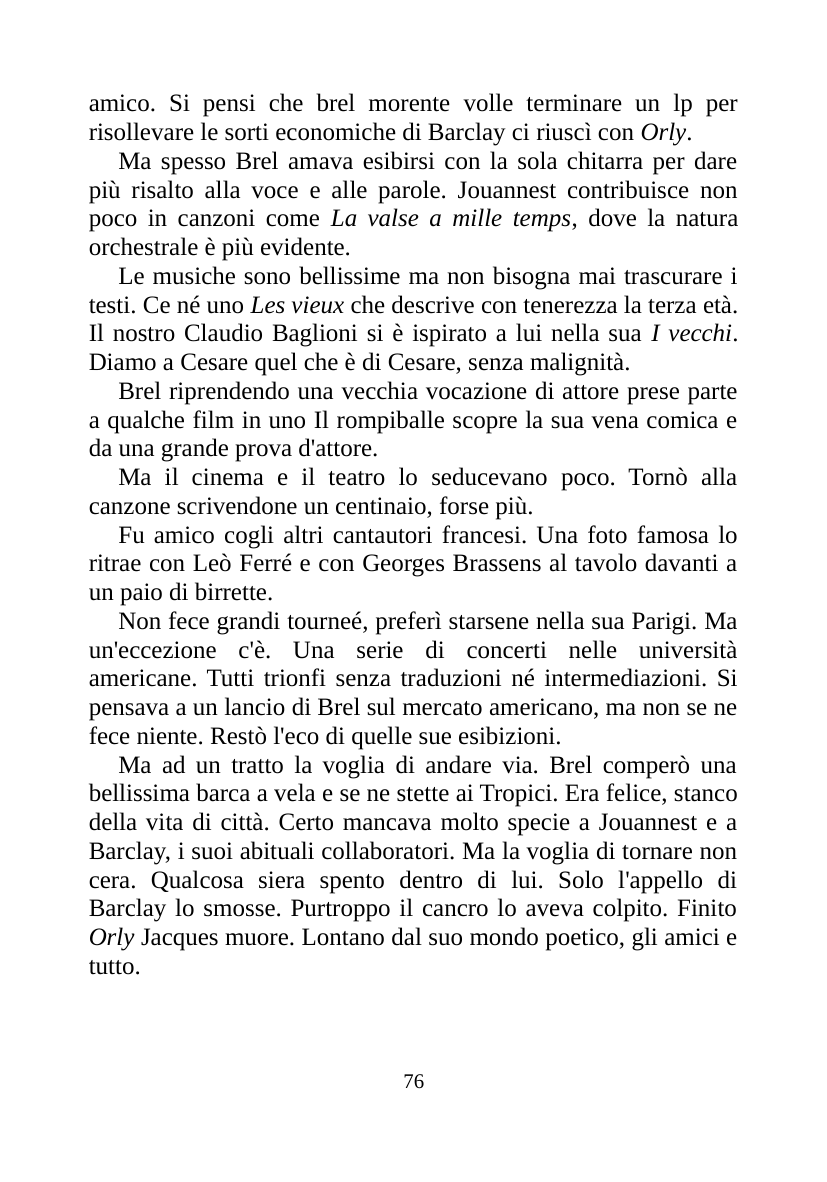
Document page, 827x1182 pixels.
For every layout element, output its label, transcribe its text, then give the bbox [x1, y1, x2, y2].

text Fu amico cogli altri cantautori francesi. Una foto famosa lo ritrae con Leò Ferré e con Georges Brassens al tavolo davanti a un paio di birrette. [88, 520, 738, 606]
text Ma il cinema e il teatro lo seducevano poco. Tornò alla canzone scrivendone un centinaio, forse più. [88, 462, 738, 520]
text Ma ad un tratto la voglia di andare via. Brel comperò una bellissima barca a vela e se ne stette ai Tropici. Era felice, stanco della vita di città. Certo mancava molto specie a Jouannest e a Barclay, i suoi abituali collaboratori. Ma la voglia di tornare non cera. Qualcosa siera spento dentro di lui. Solo l'appello di Barclay lo smosse. Purtroppo il cancro lo aveva colpito. Finito Orly Jacques muore. Lontano dal suo mondo poetico, gli amici e tutto. [88, 750, 738, 980]
text Brel riprendendo una vecchia vocazione di attore prese parte a qualche film in uno Il rompiballe scopre la sua vena comica e da una grande prova d'attore. [88, 376, 738, 462]
text Non fece grandi tourneé, preferì starsene nella sua Parigi. Ma un'eccezione c'è. Una serie di concerti nelle università americane. Tutti trionfi senza traduzioni né intermediazioni. Si pensava a un lancio di Brel sul mercato americano, ma non se ne fece niente. Restò l'eco di quelle sue esibizioni. [88, 606, 738, 750]
text amico. Si pensi che brel morente volle terminare un lp per risollevare le sorti economiche di Barclay ci riuscì con Orly. [88, 88, 738, 146]
text Le musiche sono bellissime ma non bisogna mai trascurare i testi. Ce né uno Les vieux che descrive con tenerezza la terza età. Il nostro Claudio Baglioni si è ispirato a lui nella sua I vecchi. Diamo a Cesare quel che è di Cesare, senza malignità. [88, 261, 738, 376]
text Ma spesso Brel amava esibirsi con la sola chitarra per dare più risalto alla voce e alle parole. Jouannest contribuisce non poco in canzoni come La valse a mille temps, dove la natura orchestrale è più evidente. [88, 146, 738, 261]
